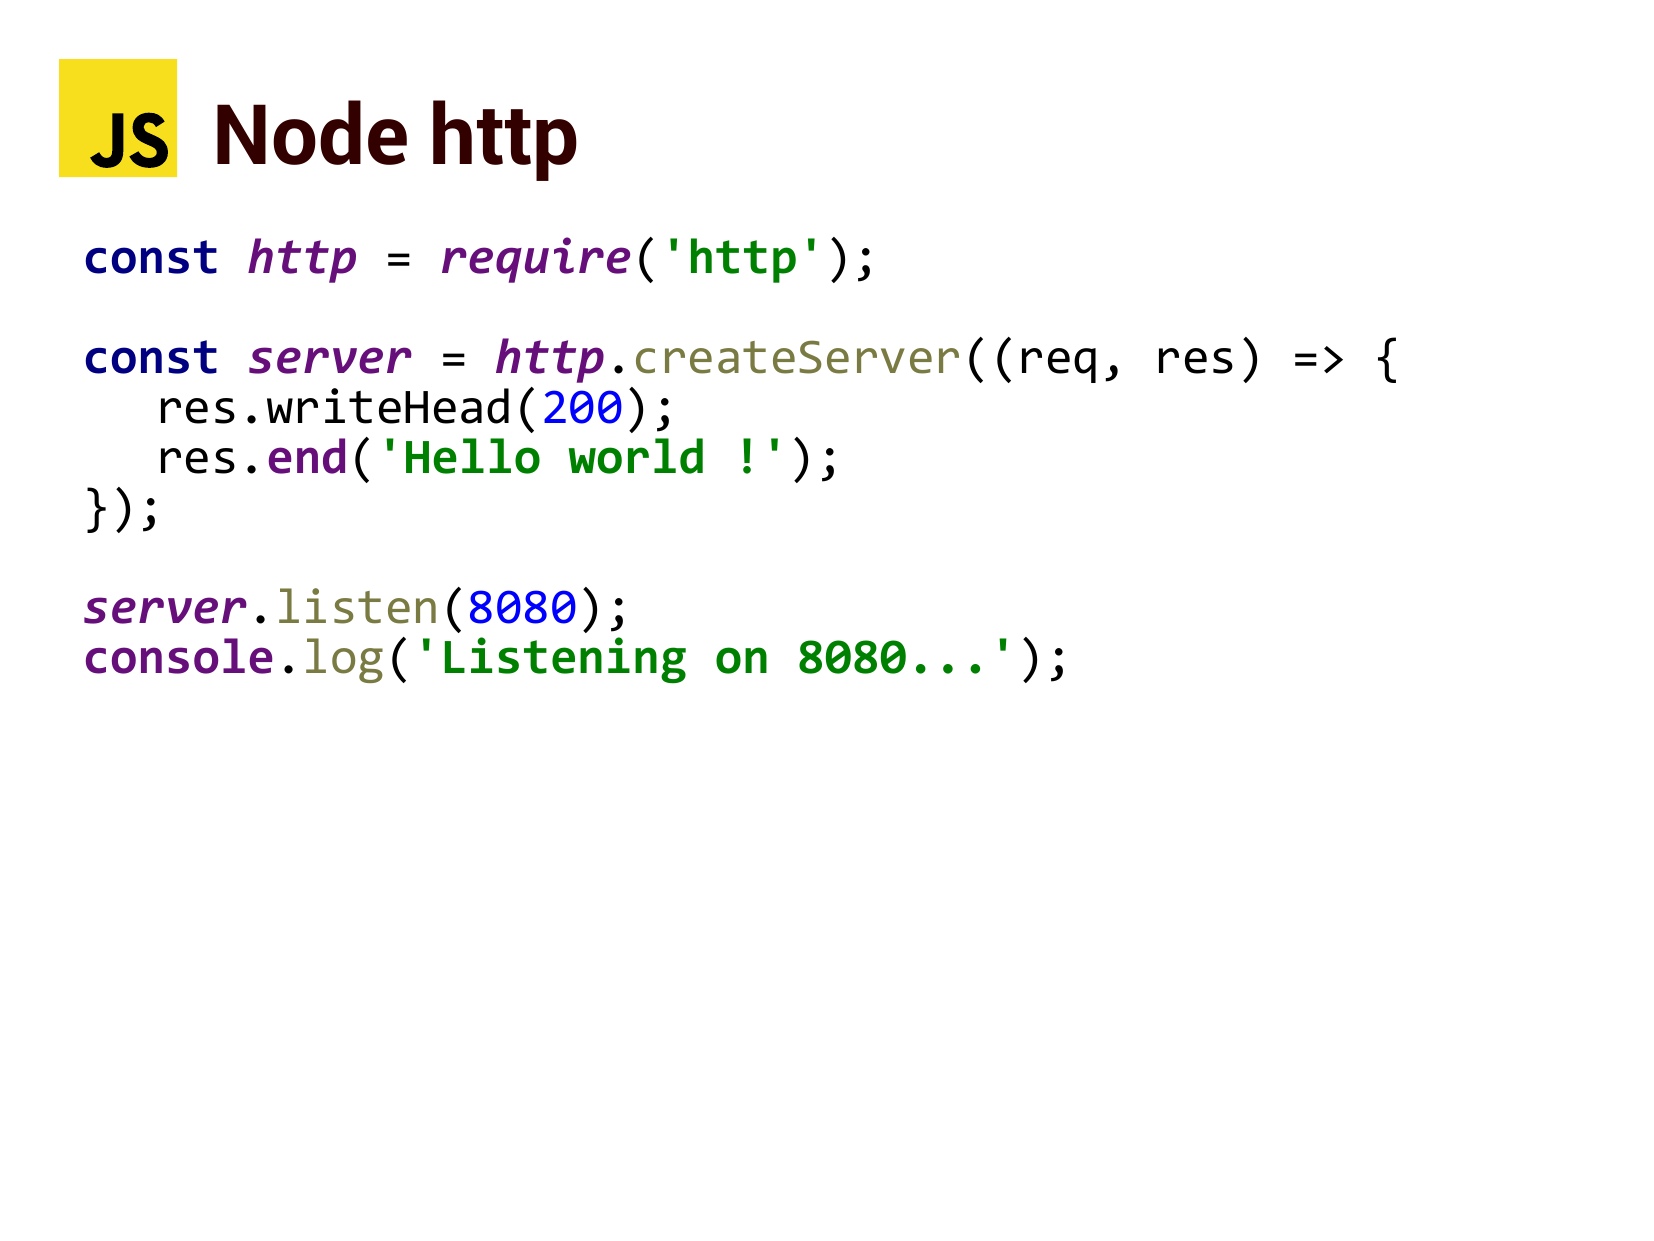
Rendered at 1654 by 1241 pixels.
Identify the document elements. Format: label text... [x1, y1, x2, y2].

list const http = require('http'); const server = http.createServer((req, res) => { res.writeHead(200); res.end('Hello world !'); }); server.listen(8080); console.log('Listening on 8080...'); [82, 236, 1571, 956]
title Node http [194, 72, 1559, 201]
